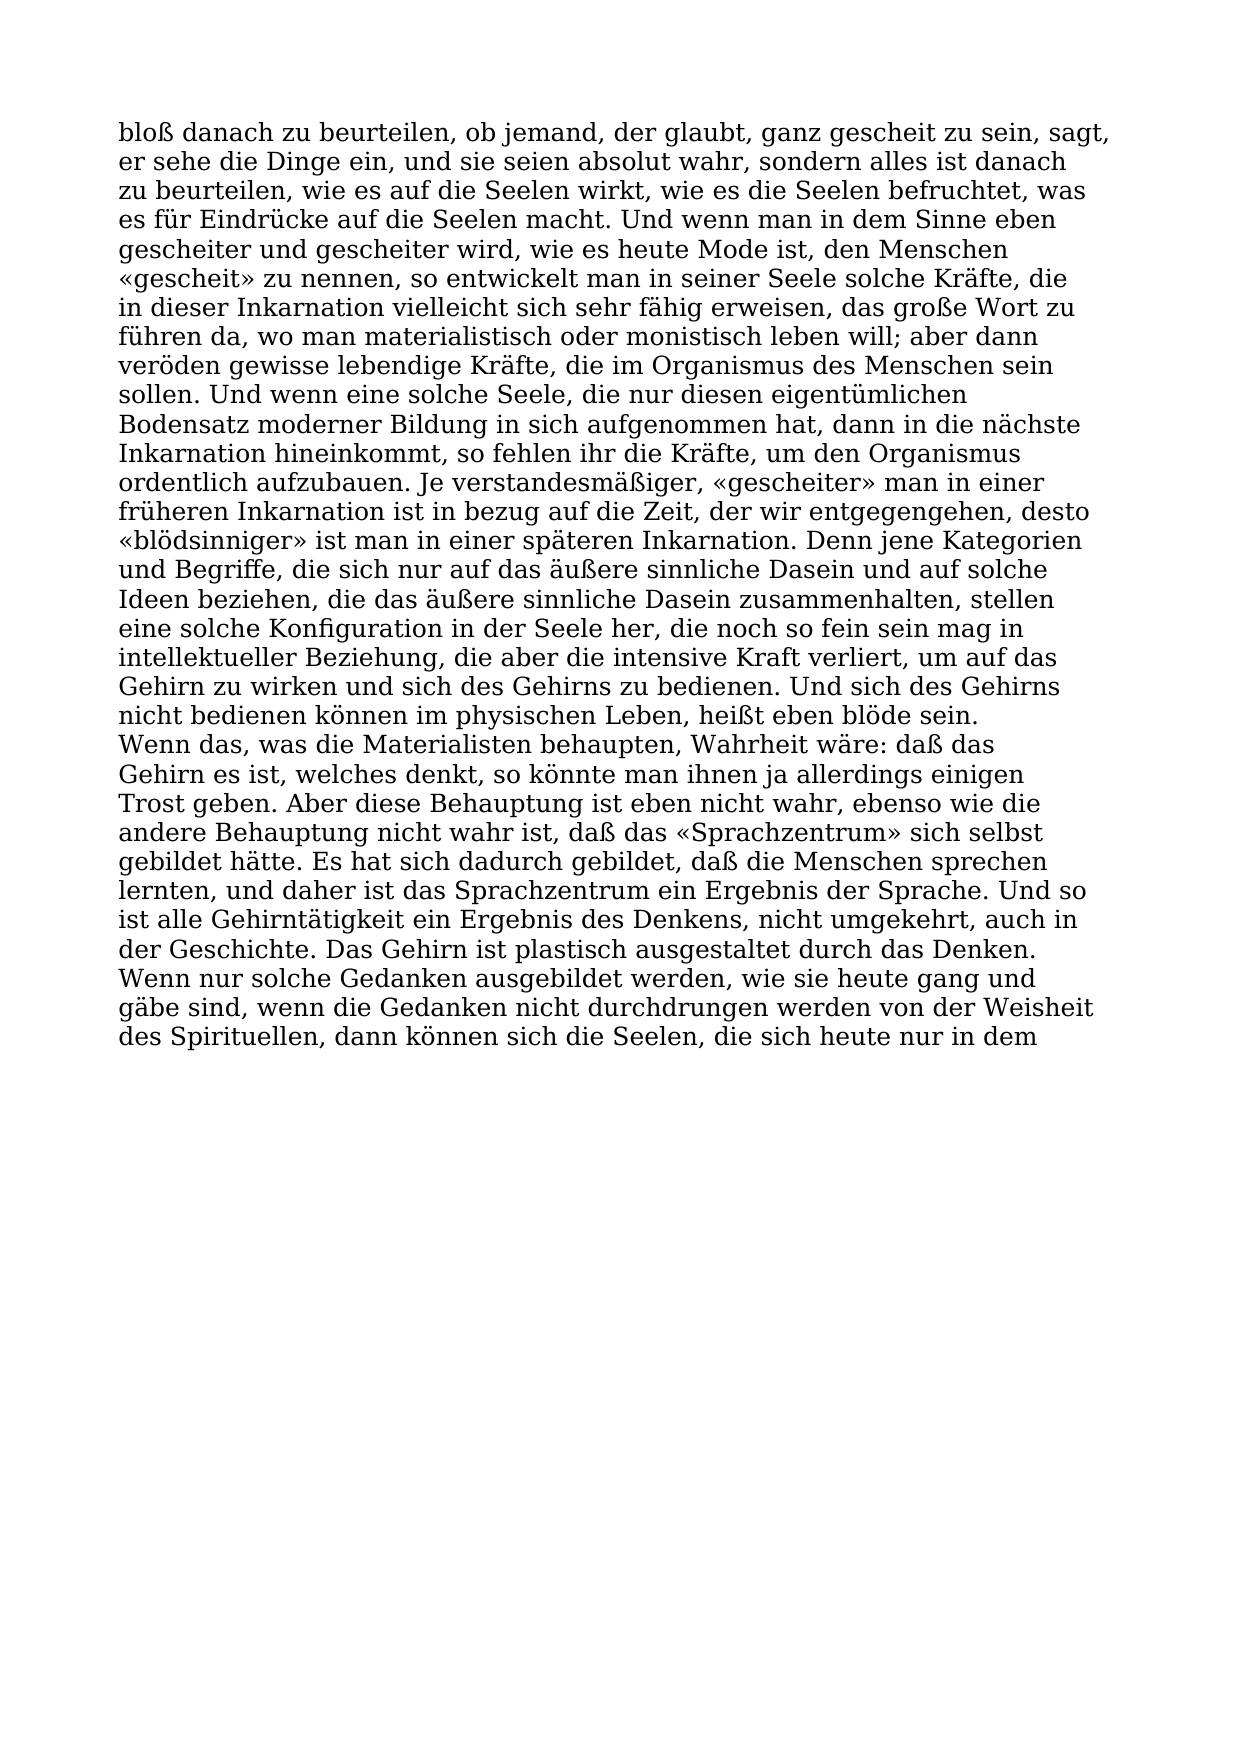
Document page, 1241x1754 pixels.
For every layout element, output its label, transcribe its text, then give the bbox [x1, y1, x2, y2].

text ordentlich aufzubauen. Je verstandesmäßiger, «gescheiter» man in einer [118, 468, 1122, 497]
text der Geschichte. Das Gehirn ist plastisch ausgestaltet durch das Denken. [118, 935, 1122, 964]
text Inkarnation hineinkommt, so fehlen ihr die Kräfte, um den Organismus [118, 439, 1122, 468]
text es für Eindrücke auf die Seelen macht. Und wenn man in dem Sinne eben [118, 206, 1122, 235]
text nicht bedienen können im physischen Leben, heißt eben blöde sein. [118, 701, 1122, 731]
text veröden gewisse lebendige Kräfte, die im Organismus des Menschen sein [118, 351, 1122, 381]
text intellektueller Beziehung, die aber die intensive Kraft verliert, um auf das [118, 643, 1122, 672]
text er sehe die Dinge ein, und sie seien absolut wahr, sondern alles ist danach [118, 147, 1122, 176]
text Wenn nur solche Gedanken ausgebildet werden, wie sie heute gang und [118, 964, 1122, 993]
text des Spirituellen, dann können sich die Seelen, die sich heute nur in dem [118, 1022, 1122, 1051]
text «blödsinniger» ist man in einer späteren Inkarnation. Denn jene Kategorien [118, 526, 1122, 556]
text lernten, und daher ist das Sprachzentrum ein Ergebnis der Sprache. Und so [118, 876, 1122, 906]
text Bodensatz moderner Bildung in sich aufgenommen hat, dann in die nächste [118, 410, 1122, 439]
text ist alle Gehirntätigkeit ein Ergebnis des Denkens, nicht umgekehrt, auch in [118, 906, 1122, 935]
text in dieser Inkarnation vielleicht sich sehr fähig erweisen, das große Wort zu [118, 293, 1122, 322]
text gescheiter und gescheiter wird, wie es heute Mode ist, den Menschen [118, 235, 1122, 264]
text Trost geben. Aber diese Behauptung ist eben nicht wahr, ebenso wie die [118, 789, 1122, 818]
text Wenn das, was die Materialisten behaupten, Wahrheit wäre: daß das [118, 731, 1122, 760]
text andere Behauptung nicht wahr ist, daß das «Sprachzentrum» sich selbst [118, 818, 1122, 847]
text und Begriffe, die sich nur auf das äußere sinnliche Dasein und auf solche [118, 556, 1122, 585]
text sollen. Und wenn eine solche Seele, die nur diesen eigentümlichen [118, 381, 1122, 410]
text eine solche Konfiguration in der Seele her, die noch so fein sein mag in [118, 614, 1122, 643]
text Gehirn zu wirken und sich des Gehirns zu bedienen. Und sich des Gehirns [118, 672, 1122, 701]
text bloß danach zu beurteilen, ob jemand, der glaubt, ganz gescheit zu sein, sagt, [118, 118, 1122, 147]
text führen da, wo man materialistisch oder monistisch leben will; aber dann [118, 322, 1122, 351]
text gebildet hätte. Es hat sich dadurch gebildet, daß die Menschen sprechen [118, 847, 1122, 876]
text Gehirn es ist, welches denkt, so könnte man ihnen ja allerdings einigen [118, 760, 1122, 789]
text Ideen beziehen, die das äußere sinnliche Dasein zusammenhalten, stellen [118, 585, 1122, 614]
text zu beurteilen, wie es auf die Seelen wirkt, wie es die Seelen befruchtet, was [118, 176, 1122, 206]
text früheren Inkarnation ist in bezug auf die Zeit, der wir entgegengehen, desto [118, 497, 1122, 526]
text gäbe sind, wenn die Gedanken nicht durchdrungen werden von der Weisheit [118, 993, 1122, 1022]
text «gescheit» zu nennen, so entwickelt man in seiner Seele solche Kräfte, die [118, 264, 1122, 293]
